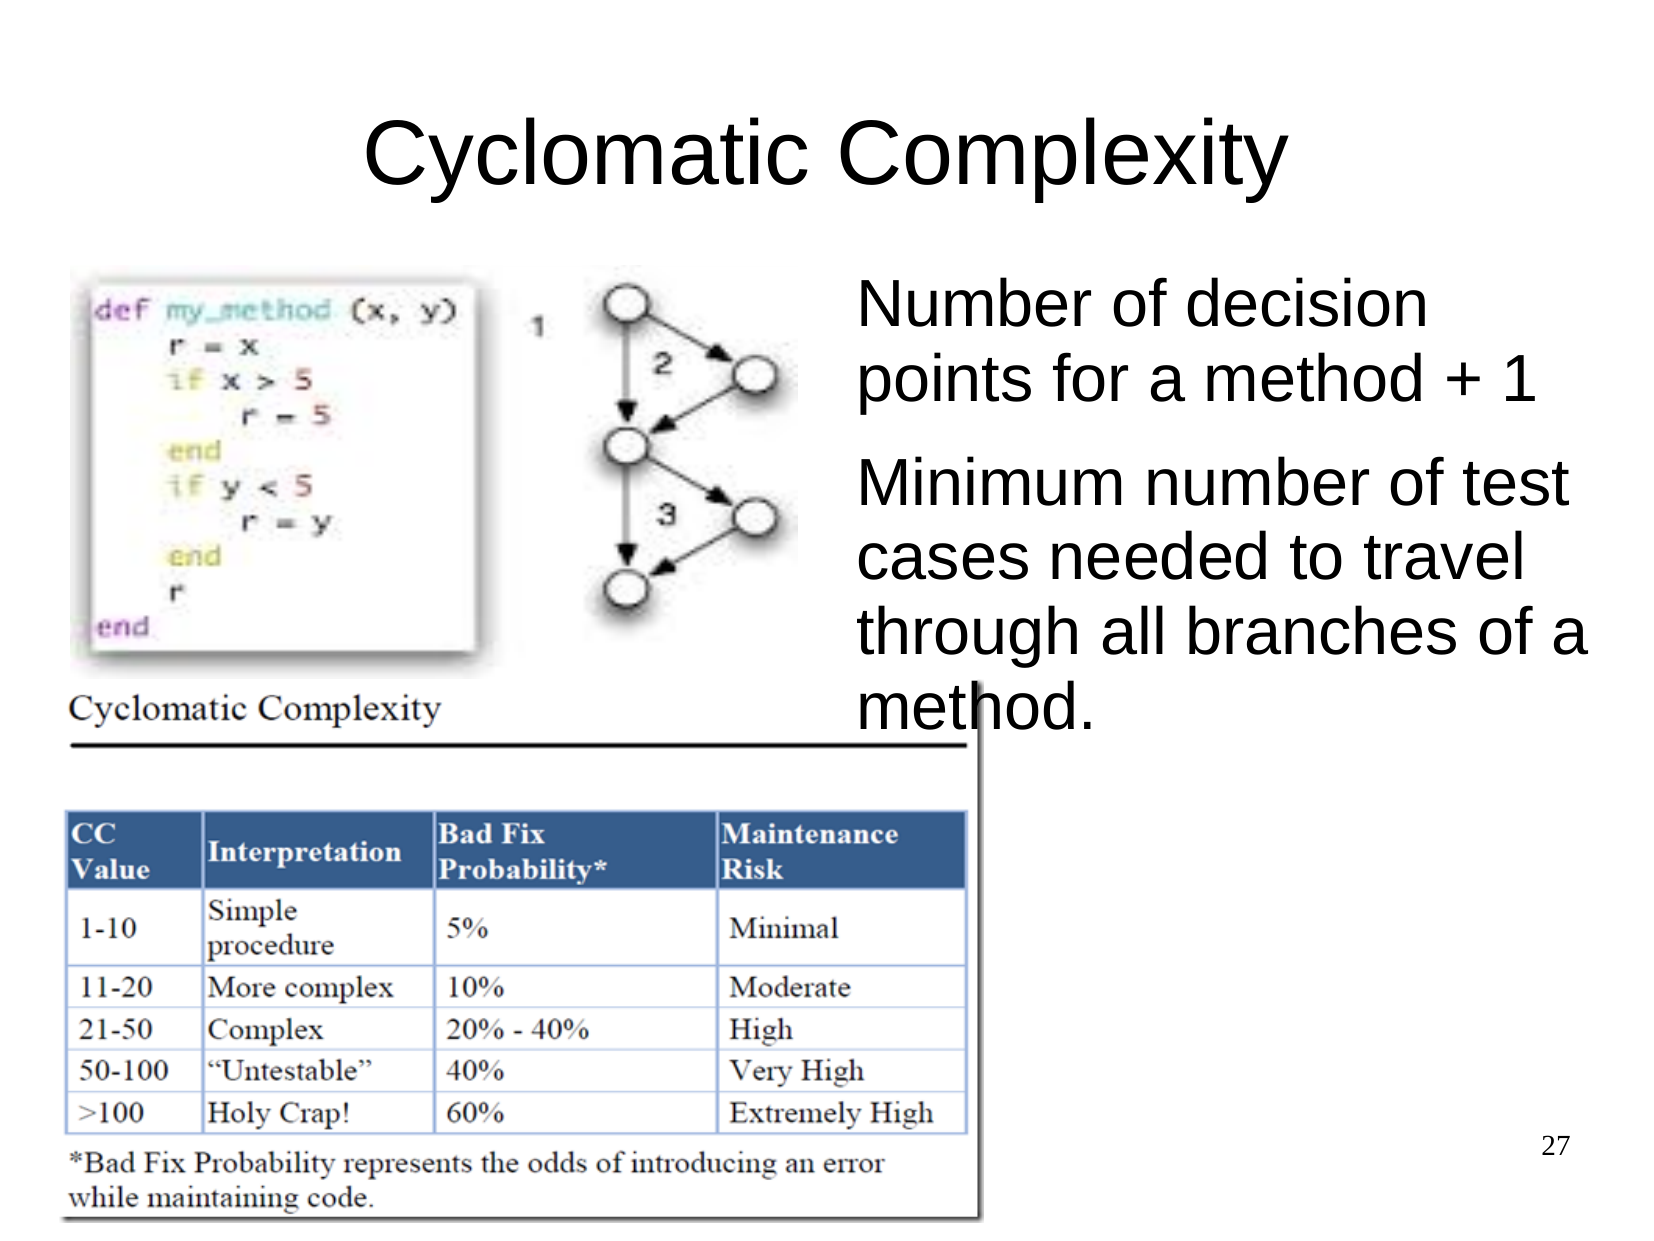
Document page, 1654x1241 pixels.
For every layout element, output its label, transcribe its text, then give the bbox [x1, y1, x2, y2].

title Cyclomatic Complexity [82, 49, 1571, 257]
picture [59, 265, 984, 1223]
list Number of decision points for a method + 1 Minimum number of test cases needed to travel through all branches of a method. [856, 265, 1625, 768]
